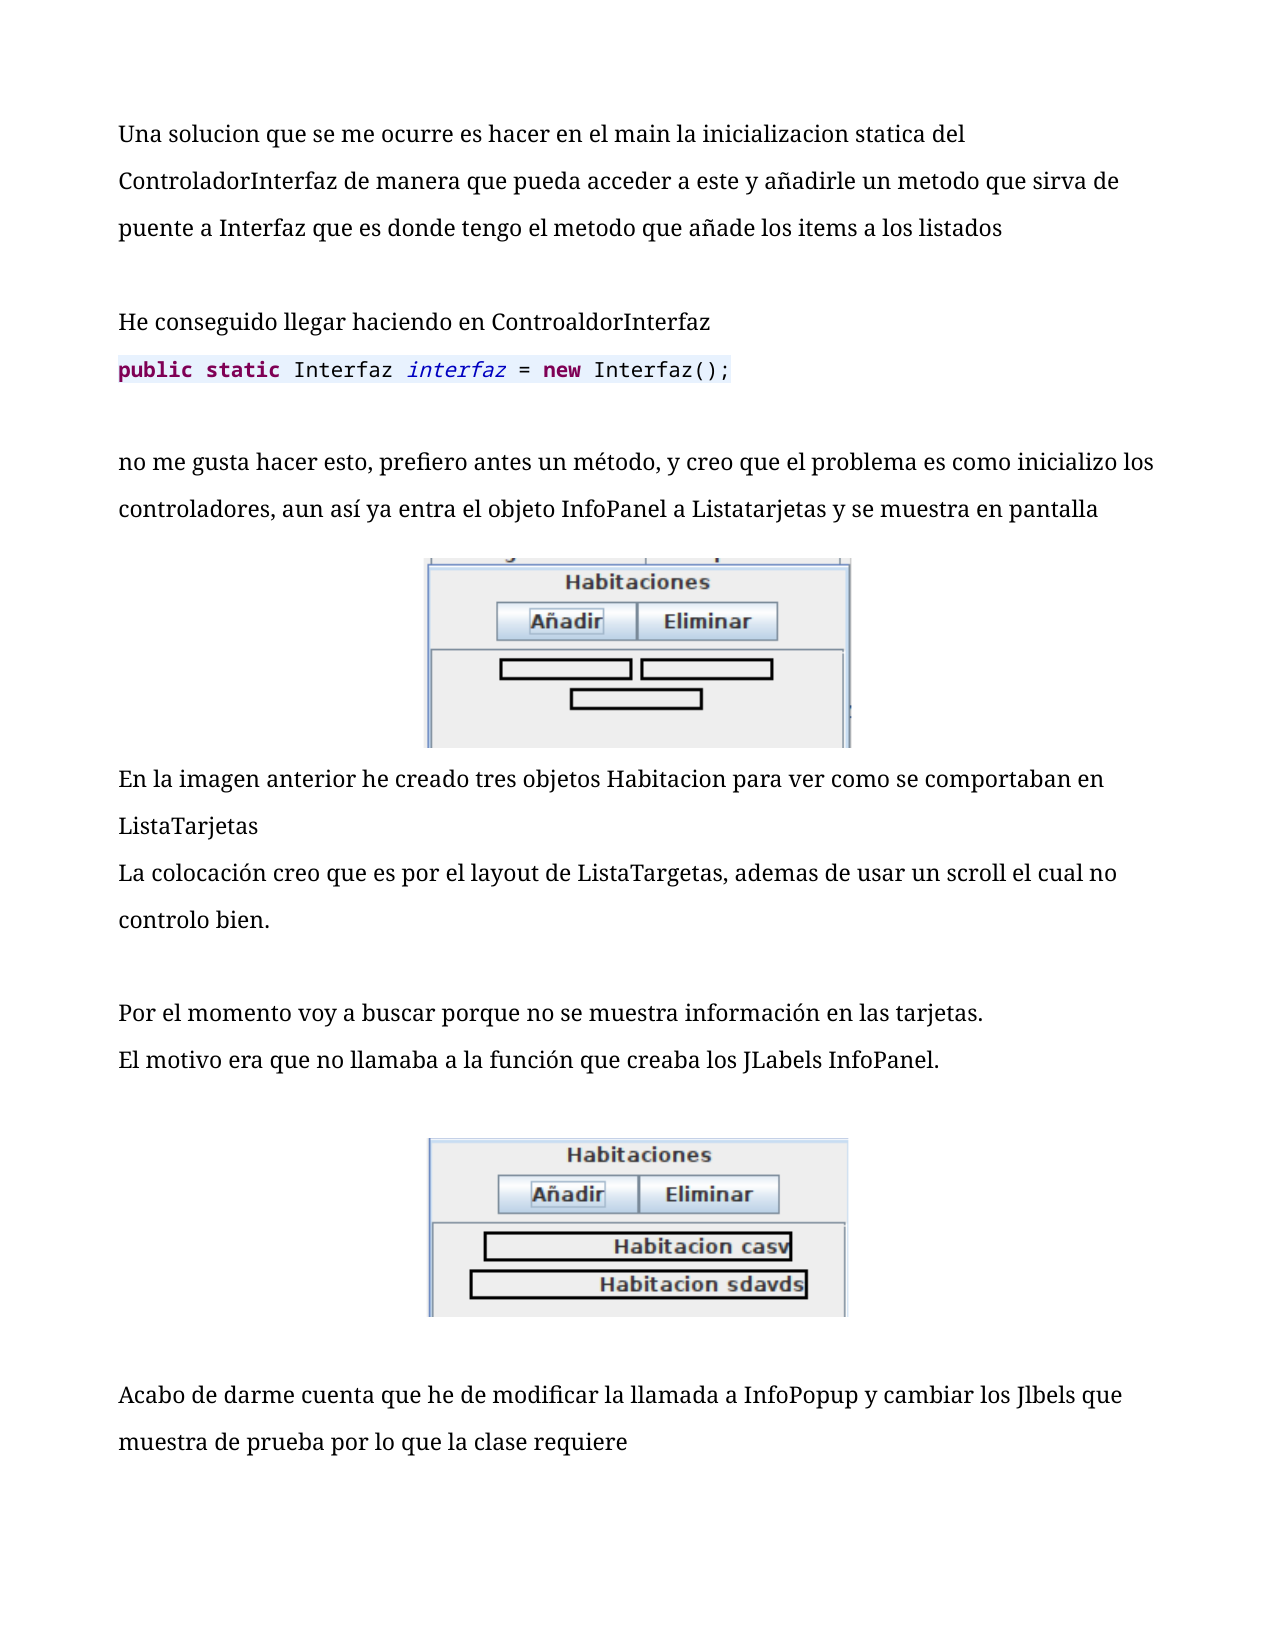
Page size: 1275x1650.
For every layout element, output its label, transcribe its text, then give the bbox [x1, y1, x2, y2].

text no me gusta hacer esto, prefiero antes un método, y creo que el problema es como inicializo los controladores, aun así ya entra el objeto InfoPanel a Listatarjetas y se muestra en pantalla [118, 446, 1157, 524]
text Acabo de darme cuenta que he de modificar la llamada a InfoPopup y cambiar los Jlbels que muestra de prueba por lo que la clase requiere [118, 1379, 1157, 1457]
text Una solucion que se me ocurre es hacer en el main la inicializacion statica del ControladorInterfaz de manera que pueda acceder a este y añadirle un metodo que sirva de puente a Interfaz que es donde tengo el metodo que añade los items a los listados [118, 118, 1157, 243]
picture [426, 1138, 849, 1317]
text La colocación creo que es por el layout de ListaTargetas, ademas de usar un scroll el cual no controlo bien. [118, 857, 1157, 935]
text He conseguido llegar haciendo en ControaldorInterfaz [118, 306, 1157, 337]
picture [423, 558, 852, 748]
text public static Interfaz interfaz = new Interfaz(); [118, 352, 1157, 384]
text Por el momento voy a buscar porque no se muestra información en las tarjetas. [118, 997, 1157, 1029]
text En la imagen anterior he creado tres objetos Habitacion para ver como se comportaban en ListaTarjetas [118, 540, 1157, 841]
text El motivo era que no llamaba a la función que creaba los JLabels InfoPanel. [118, 1044, 1157, 1076]
